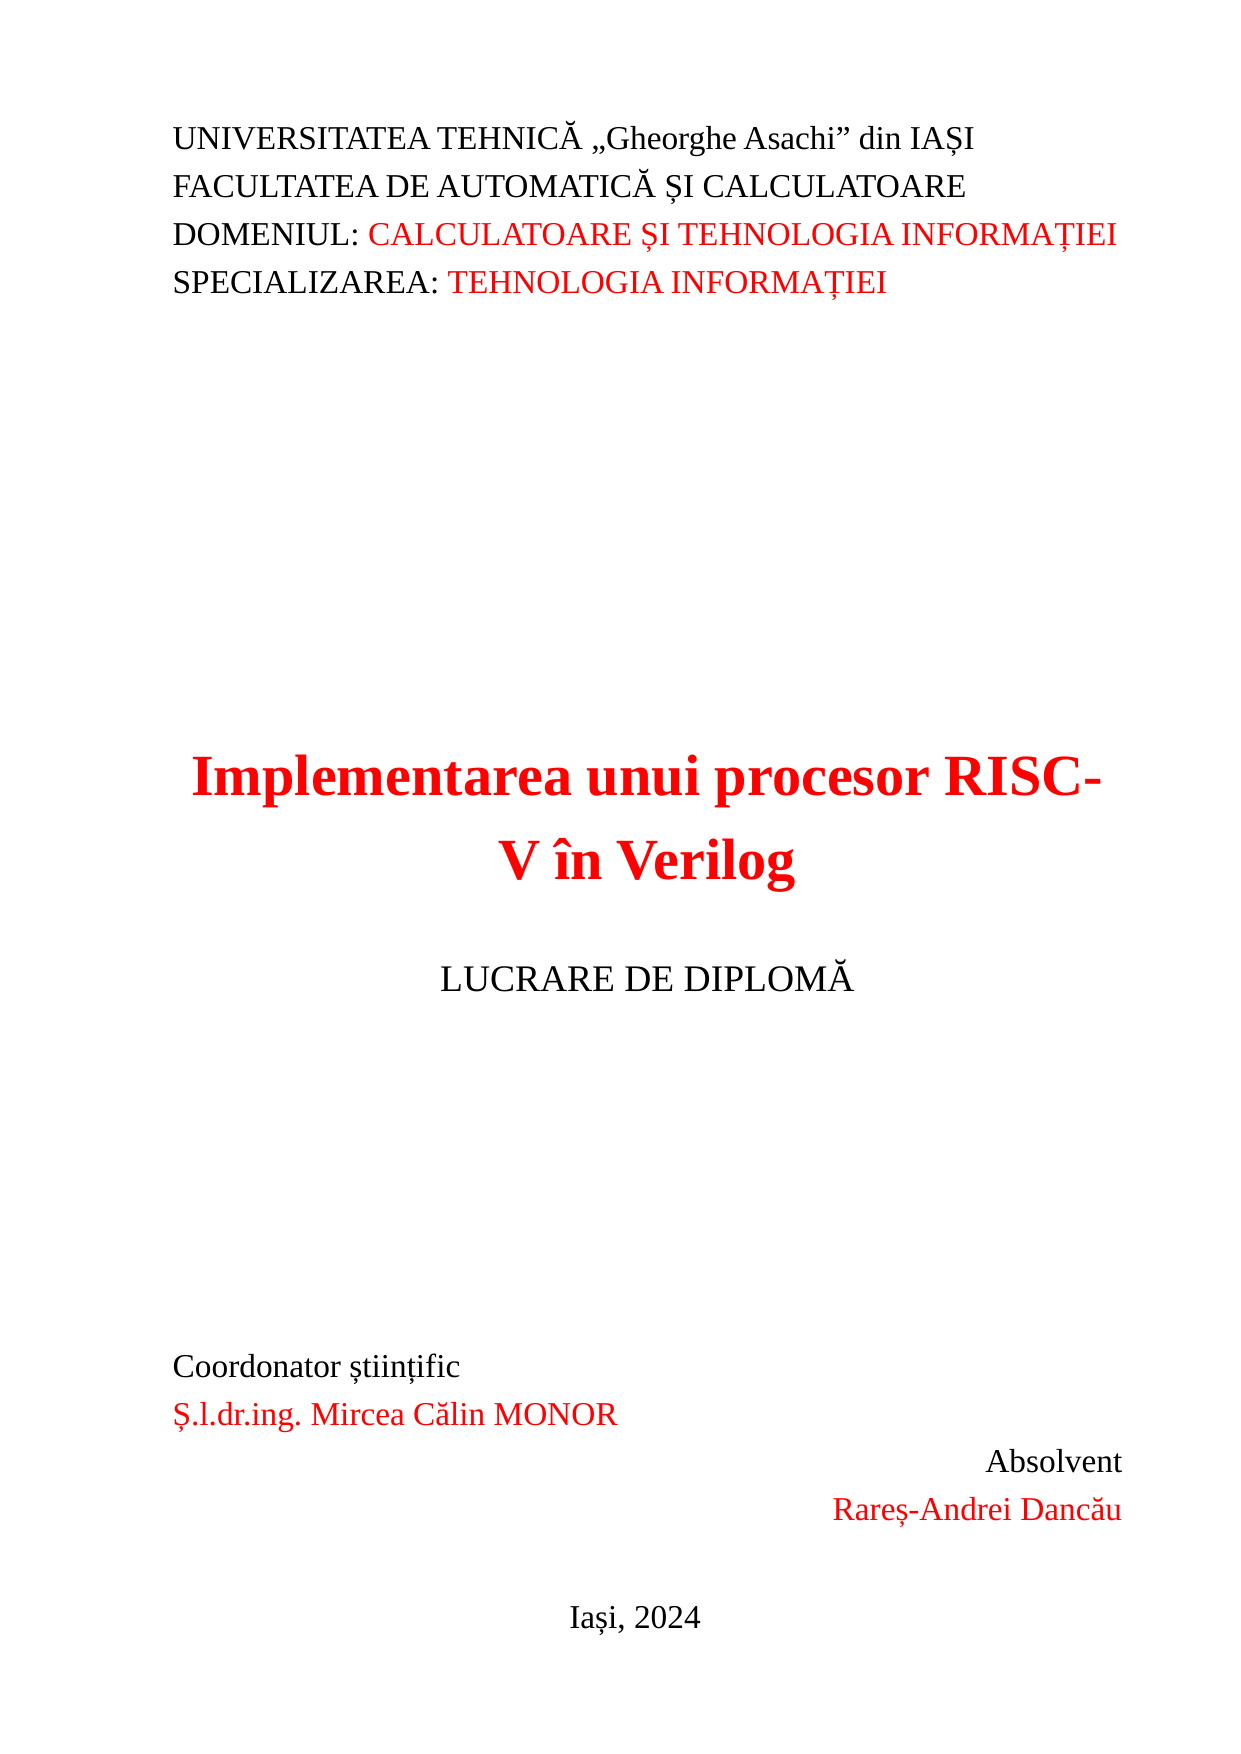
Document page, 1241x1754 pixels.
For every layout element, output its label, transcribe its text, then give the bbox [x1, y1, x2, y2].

text LUCRARE DE DIPLOMĂ [172, 957, 1122, 1000]
text Coordonator științific [172, 1346, 1122, 1384]
text FACULTATEA DE AUTOMATICĂ ȘI CALCULATOARE [172, 166, 1122, 204]
text V în Verilog [172, 825, 1122, 892]
text SPECIALIZAREA: TEHNOLOGIA INFORMAȚIEI [172, 262, 1122, 300]
text UNIVERSITATEA TEHNICĂ „Gheorghe Asachi” din IAȘI [172, 118, 1122, 156]
text Rareș-Andrei Dancău [172, 1490, 1122, 1528]
text DOMENIUL: CALCULATOARE ȘI TEHNOLOGIA INFORMAȚIEI [172, 214, 1122, 252]
text Implementarea unui procesor RISC- [172, 741, 1122, 808]
text Ș.l.dr.ing. Mircea Călin MONOR [172, 1394, 1122, 1432]
text Absolvent [172, 1442, 1122, 1480]
